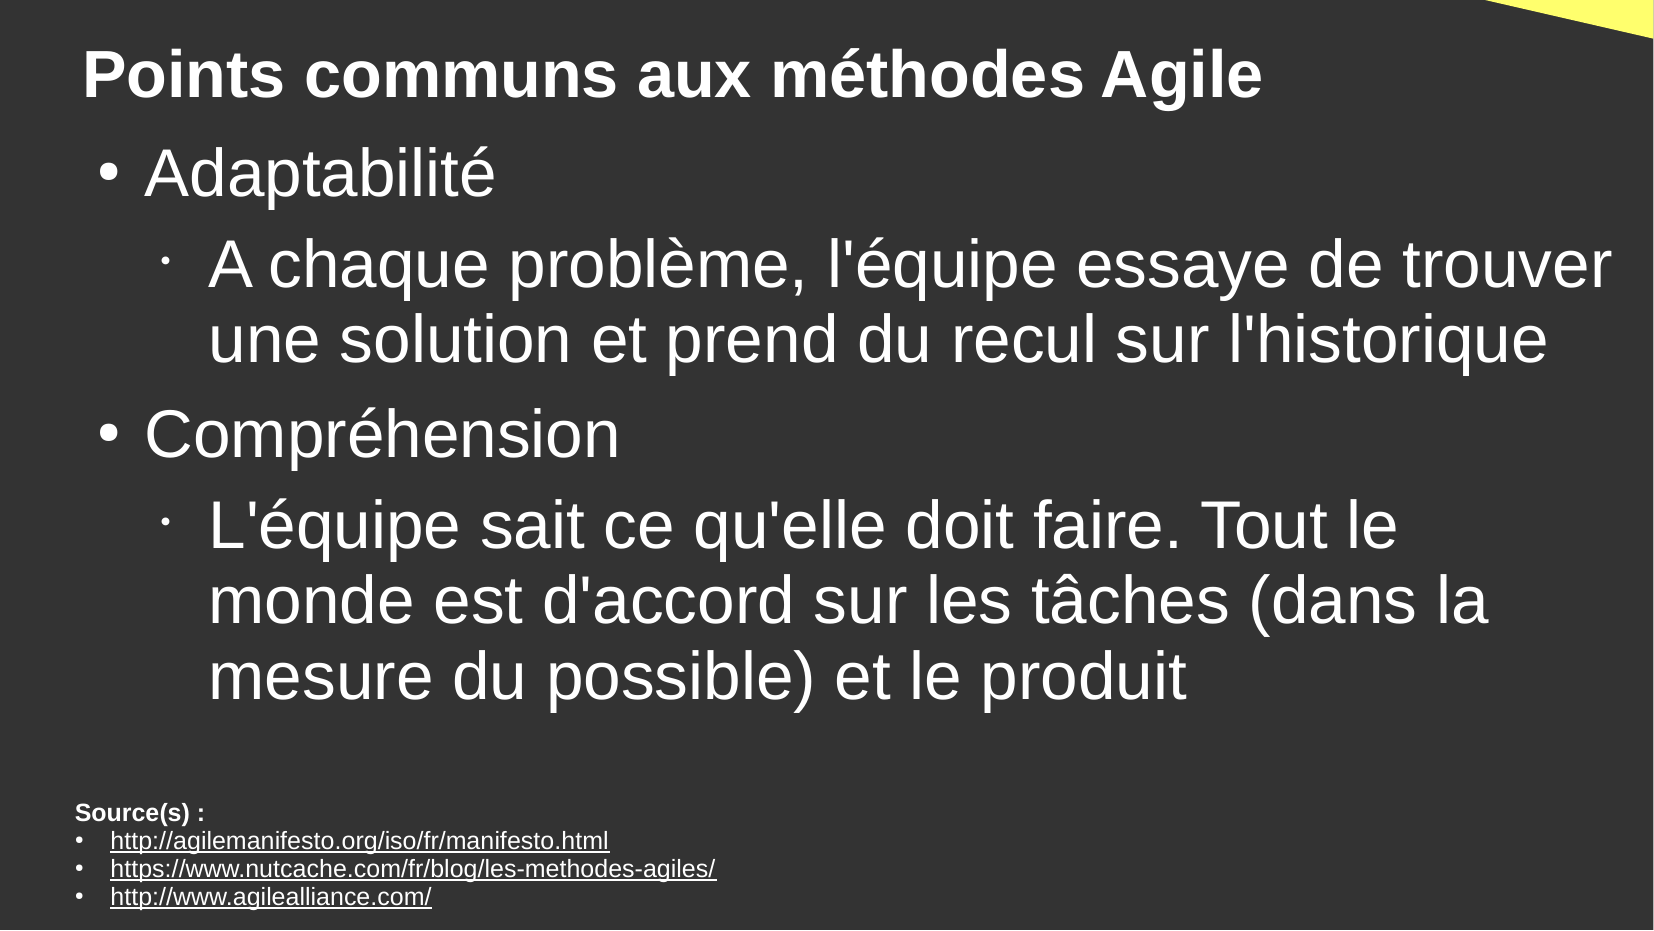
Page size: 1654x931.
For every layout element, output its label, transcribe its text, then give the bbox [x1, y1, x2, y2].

list Adaptabilité A chaque problème, l'équipe essaye de trouver une solution et prend du recul sur l'historique Compréhension L'équipe sait ce qu'elle doit faire. Tout le monde est d'accord sur les tâches (dans la mesure du possible) et le produit [80, 135, 1620, 777]
text_box [1485, 0, 1654, 39]
title Points communs aux méthodes Agile [82, 37, 1571, 122]
text_box Source(s) : http://agilemanifesto.org/iso/fr/manifesto.html https://www.nutcache.com/fr/blog/les-methodes-agiles/ http://www.agilealliance.com/ [60, 791, 1546, 919]
